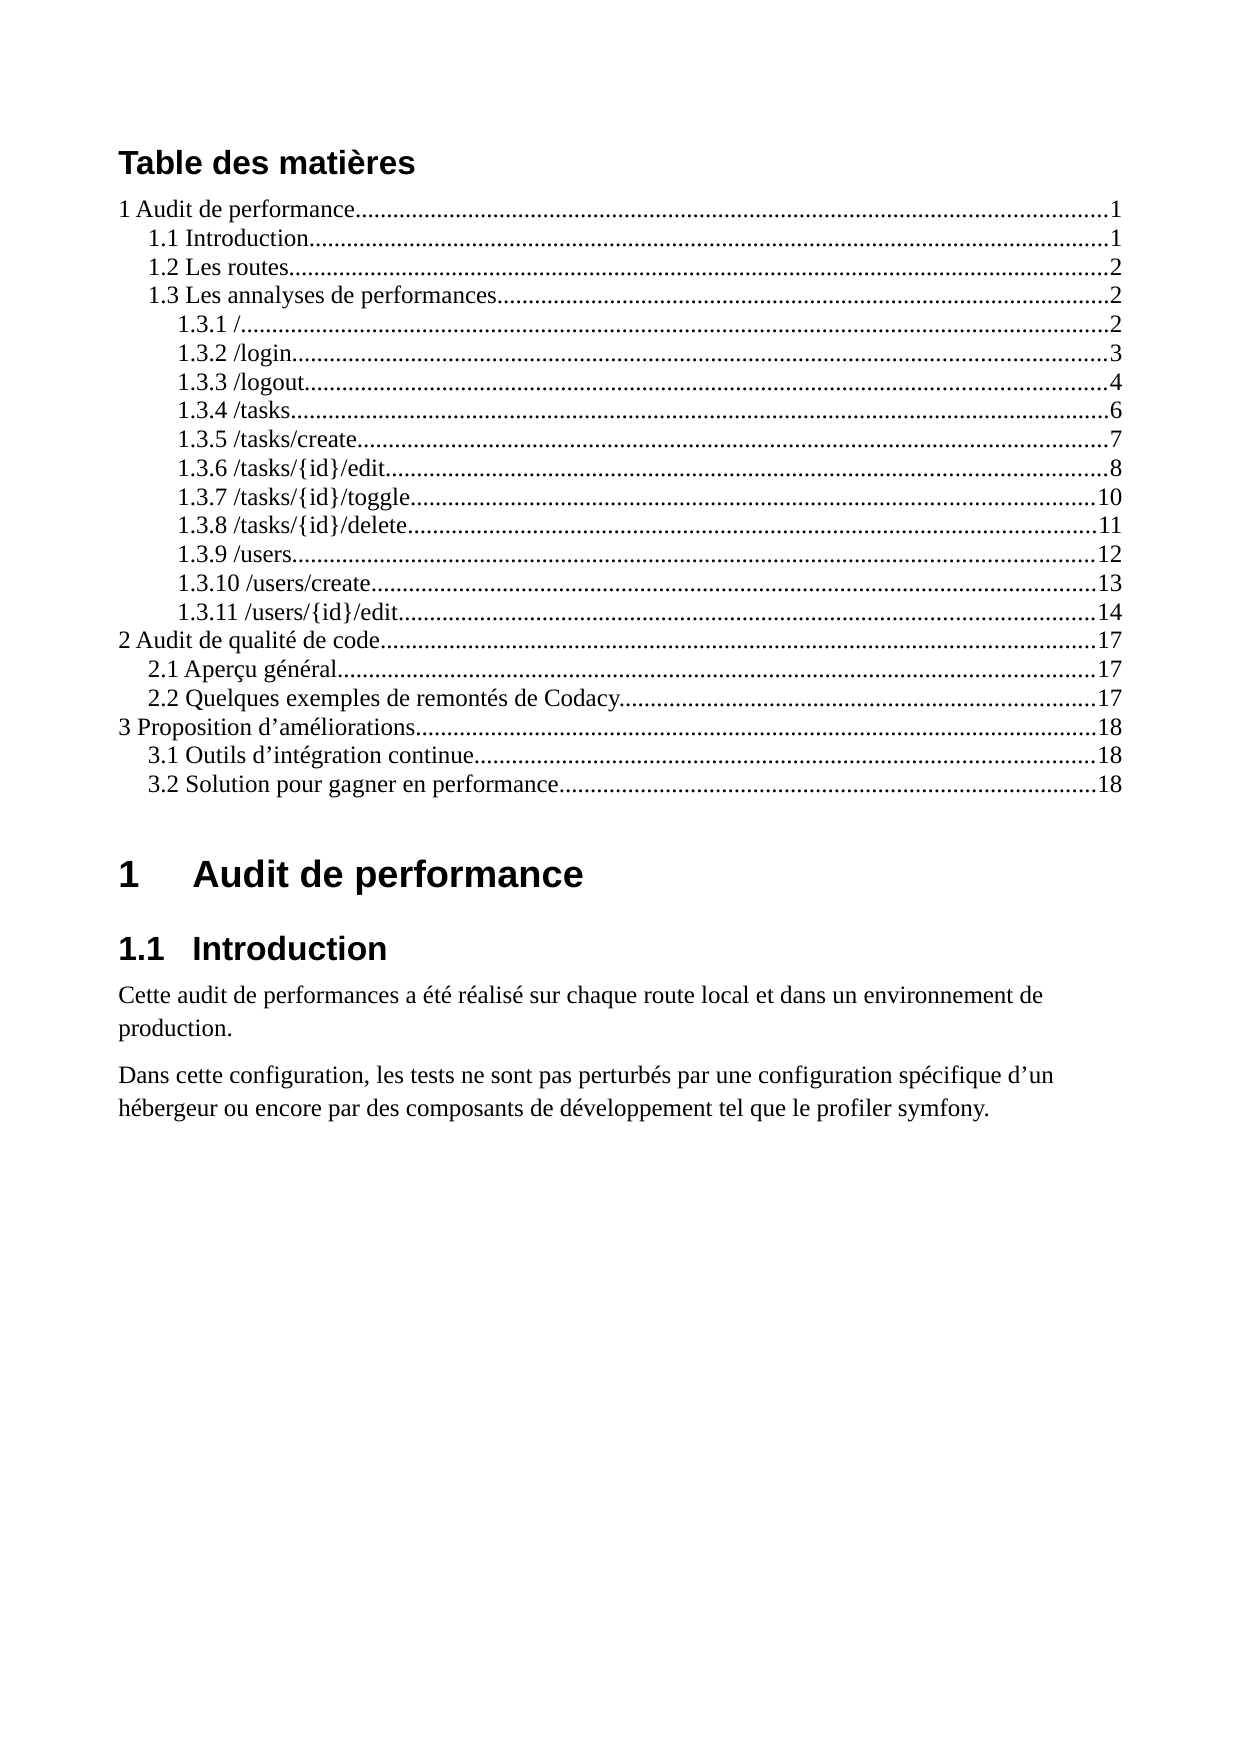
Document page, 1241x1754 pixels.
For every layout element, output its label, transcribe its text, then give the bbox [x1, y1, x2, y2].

text 3 Proposition d’améliorations 18 [118, 712, 1122, 740]
text 1.3.11 /users/{id}/edit 14 [177, 597, 1122, 625]
text 1.3.2 /login 3 [177, 338, 1122, 367]
text 2.2 Quelques exemples de remontés de Codacy. 17 [148, 683, 1122, 712]
text 1.3.7 /tasks/{id}/toggle 10 [177, 482, 1122, 510]
text 1.3.9 /users 12 [177, 539, 1122, 568]
text 2.1 Aperçu général 17 [148, 654, 1122, 683]
text 1.3.8 /tasks/{id}/delete 11 [177, 510, 1122, 539]
text 1.1 Introduction 1 [148, 223, 1122, 252]
text 1.3 Les annalyses de performances 2 [148, 280, 1122, 309]
text 1.3.6 /tasks/{id}/edit 8 [177, 453, 1122, 482]
text 2 Audit de qualité de code 17 [118, 625, 1122, 654]
subtitle Introduction [118, 928, 1122, 967]
text 1.3.5 /tasks/create 7 [177, 424, 1122, 453]
text 1.3.4 /tasks 6 [177, 395, 1122, 424]
text 1.3.1 / 2 [177, 309, 1122, 338]
text 3.2 Solution pour gagner en performance 18 [148, 769, 1122, 798]
subtitle Table des matières [118, 143, 1122, 182]
text 1.3.10 /users/create 13 [177, 568, 1122, 597]
text 1 Audit de performance 1 [118, 194, 1122, 223]
text Cette audit de performances a été réalisé sur chaque route local et dans un environnement de production. [118, 980, 1122, 1041]
text 1.2 Les routes 2 [148, 252, 1122, 280]
subtitle Audit de performance [118, 852, 1122, 895]
text 3.1 Outils d’intégration continue 18 [148, 740, 1122, 769]
text Dans cette configuration, les tests ne sont pas perturbés par une configuration spécifique d’un hébergeur ou encore par des composants de développement tel que le profiler symfony. [118, 1060, 1122, 1122]
text 1.3.3 /logout 4 [177, 367, 1122, 395]
